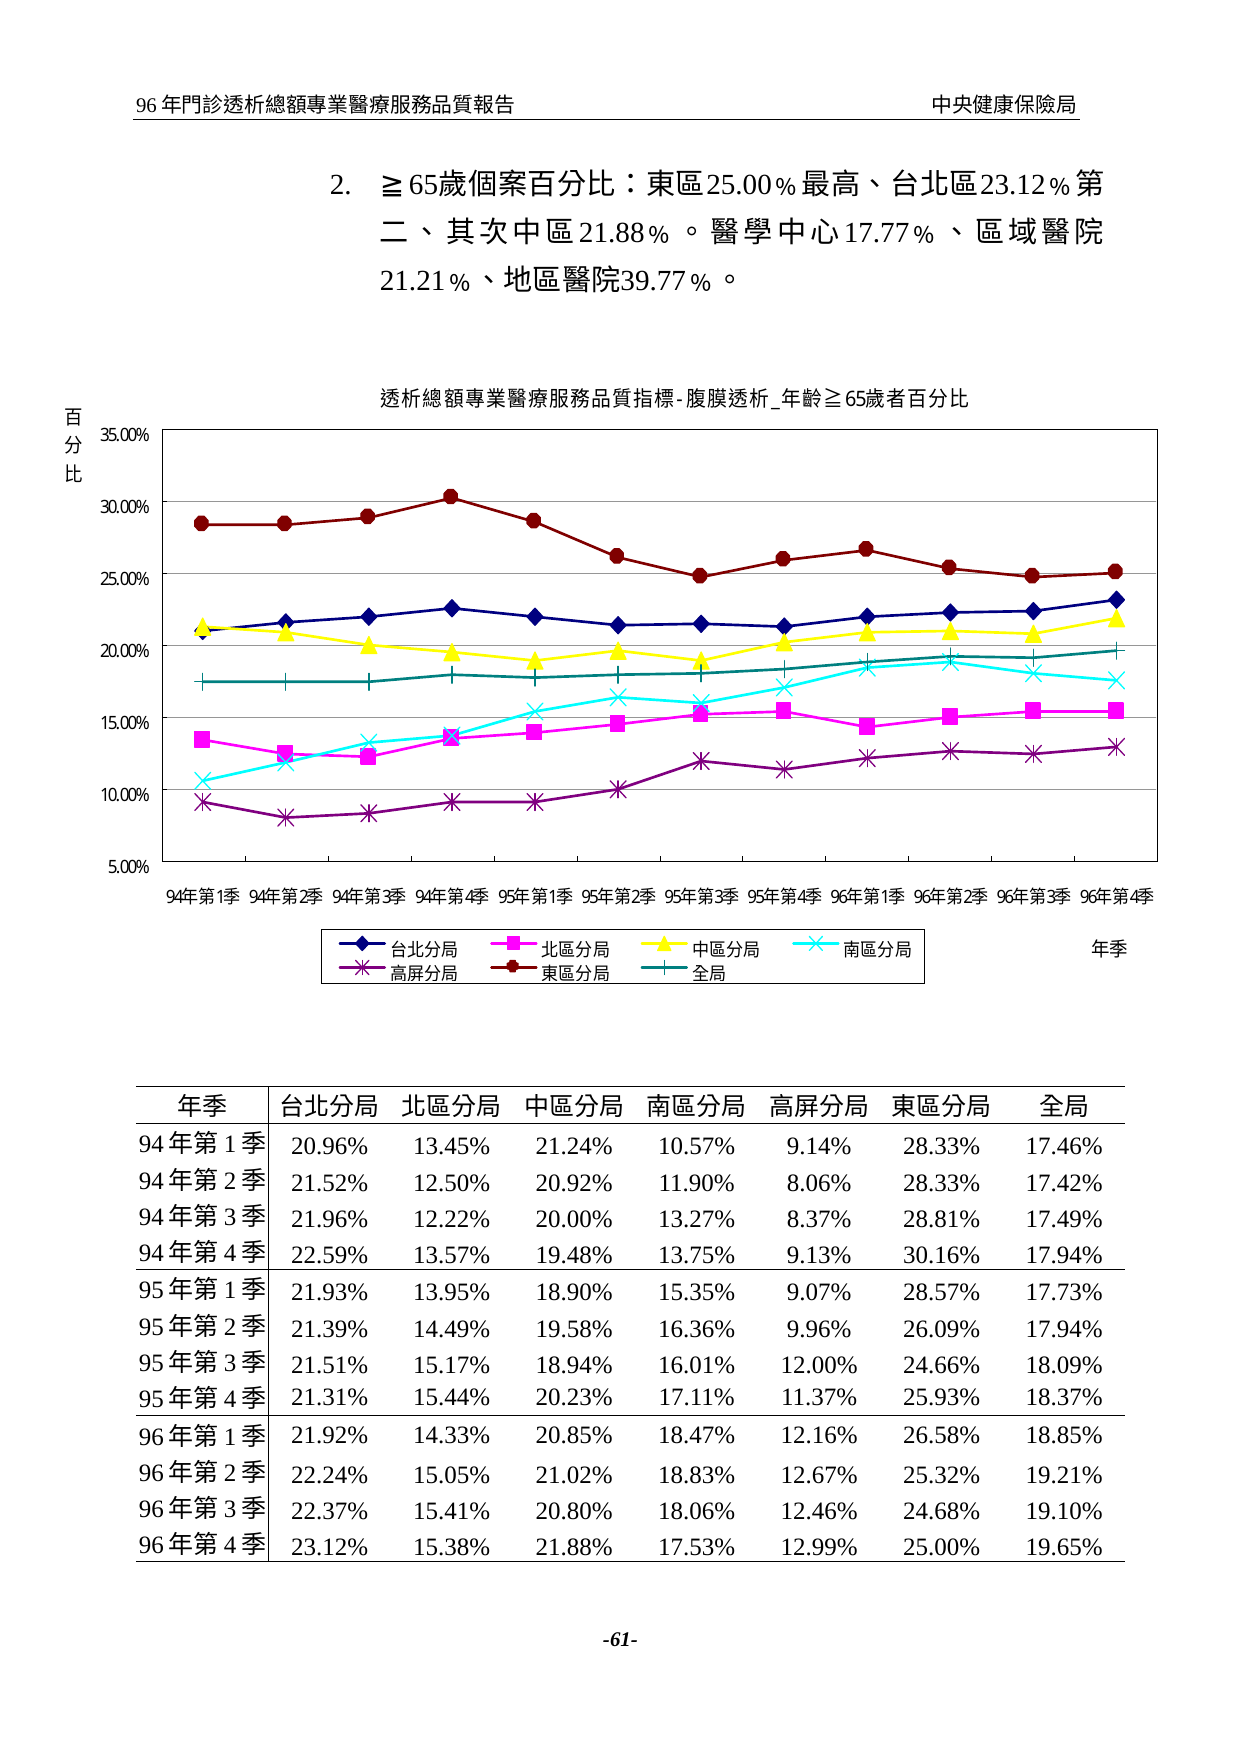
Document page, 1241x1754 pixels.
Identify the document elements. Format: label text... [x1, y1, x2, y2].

table_cell 18.37% [1003, 1379, 1125, 1415]
table_cell 18.06% [635, 1489, 758, 1525]
table_cell 25.93% [880, 1379, 1003, 1415]
table_cell 96年第1季 [136, 1416, 268, 1452]
table_cell 11.90% [635, 1160, 758, 1196]
table_cell 19.58% [513, 1306, 635, 1342]
table_header 高屏分局 [758, 1087, 880, 1123]
table_cell 13.57% [390, 1233, 513, 1269]
table_cell 18.83% [635, 1452, 758, 1488]
table_cell 96年第2季 [136, 1452, 268, 1488]
table_cell 21.31% [269, 1379, 390, 1415]
table_cell 24.66% [880, 1343, 1003, 1379]
table_cell 28.57% [880, 1270, 1003, 1306]
table_cell 96年第3季 [136, 1489, 268, 1525]
table_cell 18.09% [1003, 1343, 1125, 1379]
table_cell 21.96% [269, 1196, 390, 1233]
table_cell 21.39% [269, 1306, 390, 1342]
table_cell 12.22% [390, 1196, 513, 1233]
table_cell 17.53% [635, 1525, 758, 1561]
table_cell 21.24% [513, 1124, 635, 1160]
table_cell 23.12% [269, 1525, 390, 1561]
table_cell 20.92% [513, 1160, 635, 1196]
table_cell 17.73% [1003, 1270, 1125, 1306]
table_cell 28.33% [880, 1160, 1003, 1196]
table_cell 10.57% [635, 1124, 758, 1160]
table_cell 26.09% [880, 1306, 1003, 1342]
table_cell 21.52% [269, 1160, 390, 1196]
table_cell 94年第1季 [136, 1124, 268, 1160]
table_cell 17.94% [1003, 1233, 1125, 1269]
table_header 年季 [136, 1087, 268, 1123]
table_cell 14.49% [390, 1306, 513, 1342]
table_header 台北分局 [269, 1087, 390, 1123]
table_cell 12.16% [758, 1416, 880, 1452]
table_cell 11.37% [758, 1379, 880, 1415]
table_cell 18.85% [1003, 1416, 1125, 1452]
table_cell 9.96% [758, 1306, 880, 1342]
table_cell 20.00% [513, 1196, 635, 1233]
table_header 北區分局 [390, 1087, 513, 1123]
table_cell 17.11% [635, 1379, 758, 1415]
table_cell 19.21% [1003, 1452, 1125, 1488]
table_header 南區分局 [635, 1087, 758, 1123]
table_cell 8.06% [758, 1160, 880, 1196]
table_cell 12.99% [758, 1525, 880, 1561]
table_cell 25.32% [880, 1452, 1003, 1488]
table_cell 9.07% [758, 1270, 880, 1306]
table_cell 94年第3季 [136, 1196, 268, 1233]
table_cell 8.37% [758, 1196, 880, 1233]
table_cell 14.33% [390, 1416, 513, 1452]
table_cell 17.46% [1003, 1124, 1125, 1160]
table_cell 20.85% [513, 1416, 635, 1452]
table_cell 21.92% [269, 1416, 390, 1452]
table_cell 9.13% [758, 1233, 880, 1269]
table_cell 20.80% [513, 1489, 635, 1525]
table_cell 21.02% [513, 1452, 635, 1488]
table_cell 18.90% [513, 1270, 635, 1306]
table_cell 12.46% [758, 1489, 880, 1525]
table_cell 16.36% [635, 1306, 758, 1342]
table_header 東區分局 [880, 1087, 1003, 1123]
table_cell 22.59% [269, 1233, 390, 1269]
table_cell 15.38% [390, 1525, 513, 1561]
table_cell 16.01% [635, 1343, 758, 1379]
table_header 中區分局 [513, 1087, 635, 1123]
table_cell 9.14% [758, 1124, 880, 1160]
table_cell 28.81% [880, 1196, 1003, 1233]
table_cell 15.41% [390, 1489, 513, 1525]
table_cell 18.94% [513, 1343, 635, 1379]
table_cell 25.00% [880, 1525, 1003, 1561]
table_cell 96年第4季 [136, 1525, 268, 1561]
table_cell 21.93% [269, 1270, 390, 1306]
table_cell 12.50% [390, 1160, 513, 1196]
table_cell 15.44% [390, 1379, 513, 1415]
table_cell 19.48% [513, 1233, 635, 1269]
table_cell 13.95% [390, 1270, 513, 1306]
table_cell 18.47% [635, 1416, 758, 1452]
table_cell 22.37% [269, 1489, 390, 1525]
table_cell 21.51% [269, 1343, 390, 1379]
table_cell 19.65% [1003, 1525, 1125, 1561]
table_cell 20.23% [513, 1379, 635, 1415]
table_cell 13.45% [390, 1124, 513, 1160]
table_cell 20.96% [269, 1124, 390, 1160]
table_cell 30.16% [880, 1233, 1003, 1269]
table_cell 26.58% [880, 1416, 1003, 1452]
table_header 全局 [1003, 1087, 1125, 1123]
table_cell 95年第3季 [136, 1343, 268, 1379]
table_cell 17.94% [1003, 1306, 1125, 1342]
table_cell 22.24% [269, 1452, 390, 1488]
table_cell 19.10% [1003, 1489, 1125, 1525]
table_cell 95年第4季 [136, 1379, 268, 1415]
table_cell 94年第4季 [136, 1233, 268, 1269]
table_cell 15.35% [635, 1270, 758, 1306]
table_cell 95年第1季 [136, 1270, 268, 1306]
table_cell 15.05% [390, 1452, 513, 1488]
table_cell 12.67% [758, 1452, 880, 1488]
table_cell 24.68% [880, 1489, 1003, 1525]
table_cell 94年第2季 [136, 1160, 268, 1196]
table_cell 17.42% [1003, 1160, 1125, 1196]
table_cell 15.17% [390, 1343, 513, 1379]
table_cell 28.33% [880, 1124, 1003, 1160]
table_cell 12.00% [758, 1343, 880, 1379]
list ≧65歲個案百分比：東區25.00﹪最高、台北區23.12﹪第二、其次中區21.88﹪。醫學中心17.77﹪、區域醫院21.21﹪、地區醫院39.77﹪。 [329, 156, 1104, 300]
table_cell 21.88% [513, 1525, 635, 1561]
table_cell 95年第2季 [136, 1306, 268, 1342]
table_cell 13.75% [635, 1233, 758, 1269]
table_cell 17.49% [1003, 1196, 1125, 1233]
table_cell 13.27% [635, 1196, 758, 1233]
